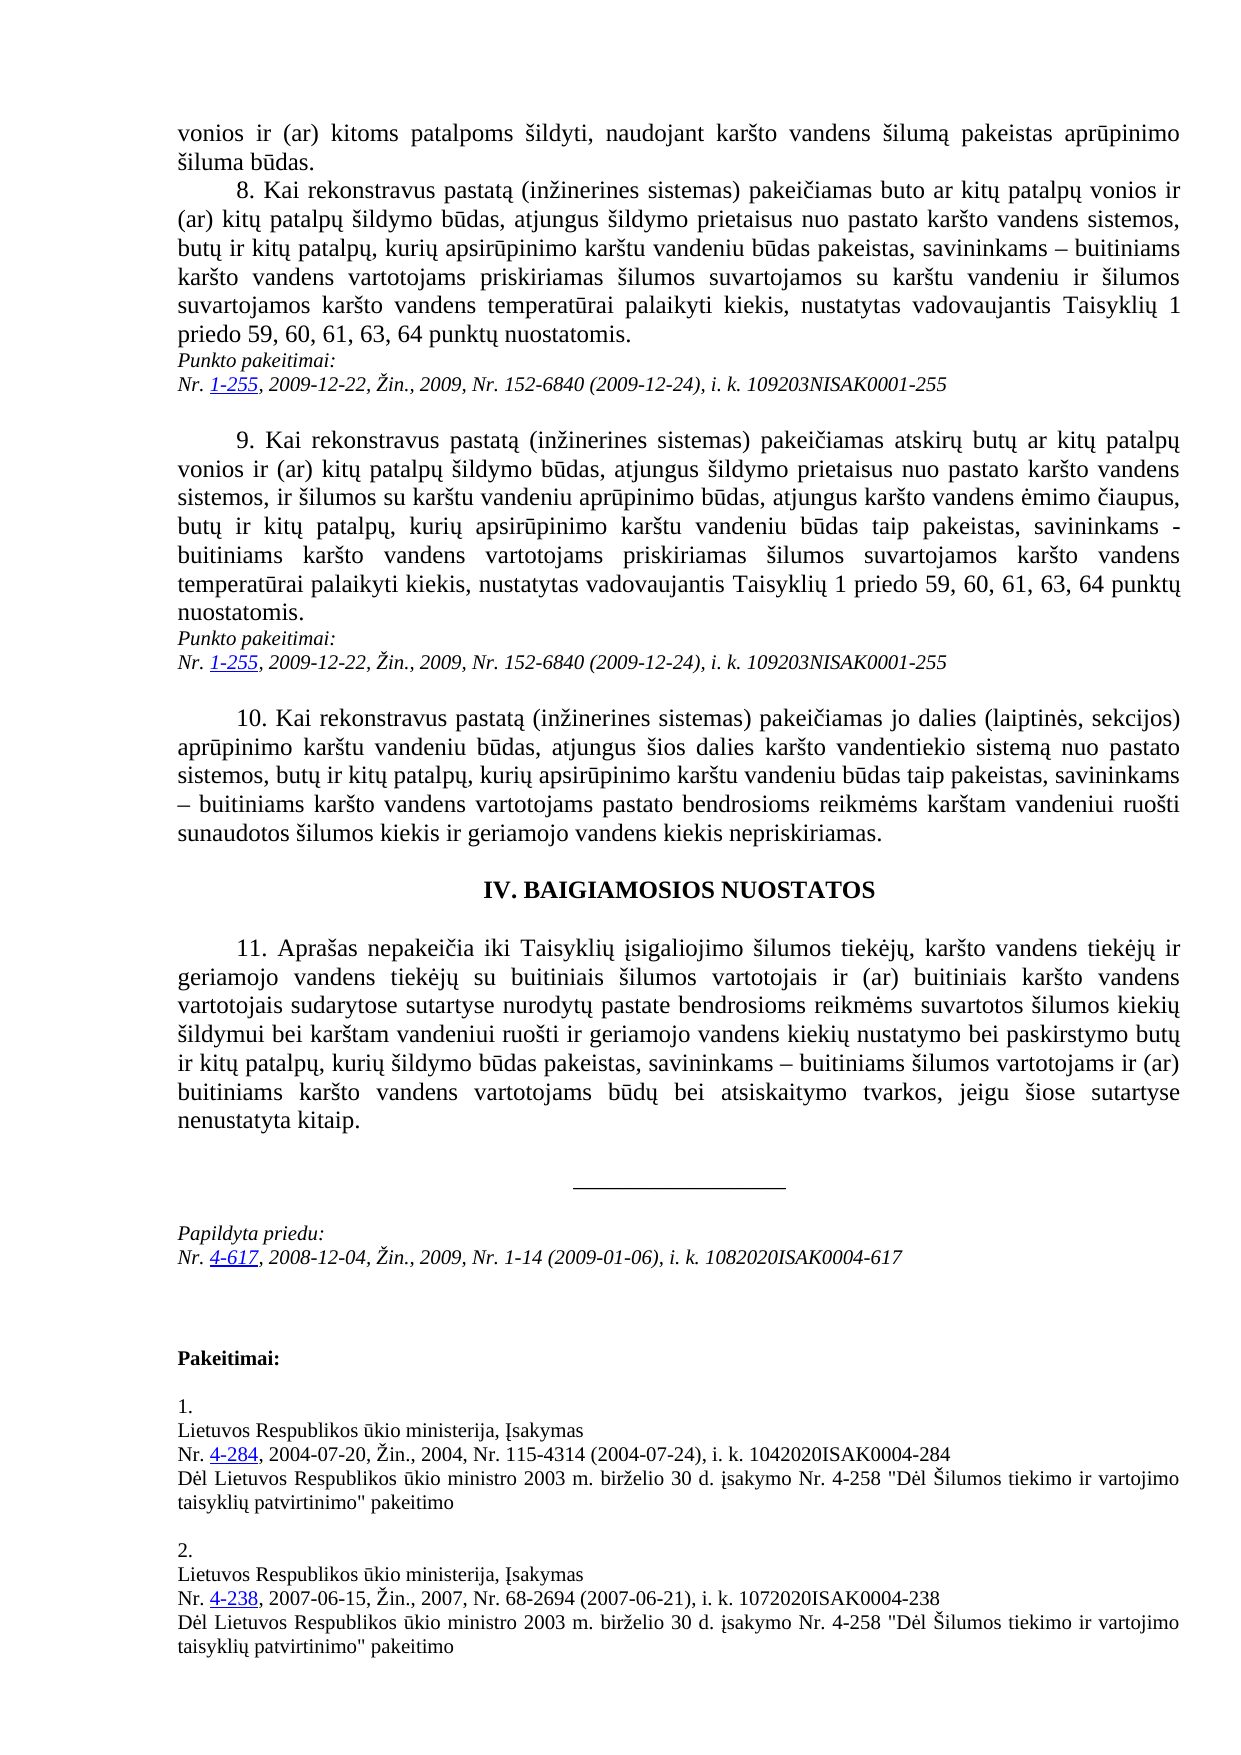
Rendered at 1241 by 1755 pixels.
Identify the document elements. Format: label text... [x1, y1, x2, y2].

text 1. [177, 1394, 1181, 1418]
text Dėl Lietuvos Respublikos ūkio ministro 2003 m. birželio 30 d. įsakymo Nr. 4-258 "Dėl Šilumos tiekimo ir vartojimo taisyklių patvirtinimo" pakeitimo [177, 1466, 1181, 1514]
text Punkto pakeitimai: [177, 626, 1181, 650]
text 10. Kai rekonstravus pastatą (inžinerines sistemas) pakeičiamas jo dalies (laiptinės, sekcijos) aprūpinimo karštu vandeniu būdas, atjungus šios dalies karšto vandentiekio sistemą nuo pastato sistemos, butų ir kitų patalpų, kurių apsirūpinimo karštu vandeniu būdas taip pakeistas, savininkams – buitiniams karšto vandens vartotojams pastato bendrosioms reikmėms karštam vandeniui ruošti sunaudotos šilumos kiekis ir geriamojo vandens kiekis nepriskiriamas. [177, 703, 1181, 847]
text Lietuvos Respublikos ūkio ministerija, Įsakymas [177, 1418, 1181, 1442]
text Lietuvos Respublikos ūkio ministerija, Įsakymas [177, 1562, 1181, 1586]
text 8. Kai rekonstravus pastatą (inžinerines sistemas) pakeičiamas buto ar kitų patalpų vonios ir (ar) kitų patalpų šildymo būdas, atjungus šildymo prietaisus nuo pastato karšto vandens sistemos, butų ir kitų patalpų, kurių apsirūpinimo karštu vandeniu būdas pakeistas, savininkams – buitiniams karšto vandens vartotojams priskiriamas šilumos suvartojamos su karštu vandeniu ir šilumos suvartojamos karšto vandens temperatūrai palaikyti kiekis, nustatytas vadovaujantis Taisyklių 1 priedo 59, 60, 61, 63, 64 punktų nuostatomis. [177, 176, 1181, 348]
text _________________ [177, 1163, 1181, 1192]
text 2. [177, 1538, 1181, 1562]
text Nr. 1-255, 2009-12-22, Žin., 2009, Nr. 152-6840 (2009-12-24), i. k. 109203NISAK0001-255 [177, 650, 1181, 674]
text Papildyta priedu: [177, 1221, 1181, 1245]
text Punkto pakeitimai: [177, 348, 1181, 372]
text Nr. 1-255, 2009-12-22, Žin., 2009, Nr. 152-6840 (2009-12-24), i. k. 109203NISAK0001-255 [177, 372, 1181, 396]
text IV. BAIGIAMOSIOS NUOSTATOS [177, 876, 1181, 904]
text 9. Kai rekonstravus pastatą (inžinerines sistemas) pakeičiamas atskirų butų ar kitų patalpų vonios ir (ar) kitų patalpų šildymo būdas, atjungus šildymo prietaisus nuo pastato karšto vandens sistemos, ir šilumos su karštu vandeniu aprūpinimo būdas, atjungus karšto vandens ėmimo čiaupus, butų ir kitų patalpų, kurių apsirūpinimo karštu vandeniu būdas taip pakeistas, savininkams -buitiniams karšto vandens vartotojams priskiriamas šilumos suvartojamos karšto vandens temperatūrai palaikyti kiekis, nustatytas vadovaujantis Taisyklių 1 priedo 59, 60, 61, 63, 64 punktų nuostatomis. [177, 425, 1181, 626]
text 11. Aprašas nepakeičia iki Taisyklių įsigaliojimo šilumos tiekėjų, karšto vandens tiekėjų ir geriamojo vandens tiekėjų su buitiniais šilumos vartotojais ir (ar) buitiniais karšto vandens vartotojais sudarytose sutartyse nurodytų pastate bendrosioms reikmėms suvartotos šilumos kiekių šildymui bei karštam vandeniui ruošti ir geriamojo vandens kiekių nustatymo bei paskirstymo butų ir kitų patalpų, kurių šildymo būdas pakeistas, savininkams – buitiniams šilumos vartotojams ir (ar) buitiniams karšto vandens vartotojams būdų bei atsiskaitymo tvarkos, jeigu šiose sutartyse nenustatyta kitaip. [177, 933, 1181, 1134]
text Nr. 4-238, 2007-06-15, Žin., 2007, Nr. 68-2694 (2007-06-21), i. k. 1072020ISAK0004-238 [177, 1586, 1181, 1610]
text vonios ir (ar) kitoms patalpoms šildyti, naudojant karšto vandens šilumą pakeistas aprūpinimo šiluma būdas. [177, 118, 1181, 176]
text Pakeitimai: [177, 1346, 1181, 1370]
text Nr. 4-617, 2008-12-04, Žin., 2009, Nr. 1-14 (2009-01-06), i. k. 1082020ISAK0004-617 [177, 1245, 1181, 1269]
text Nr. 4-284, 2004-07-20, Žin., 2004, Nr. 115-4314 (2004-07-24), i. k. 1042020ISAK0004-284 [177, 1442, 1181, 1466]
text Dėl Lietuvos Respublikos ūkio ministro 2003 m. birželio 30 d. įsakymo Nr. 4-258 "Dėl Šilumos tiekimo ir vartojimo taisyklių patvirtinimo" pakeitimo [177, 1610, 1181, 1658]
